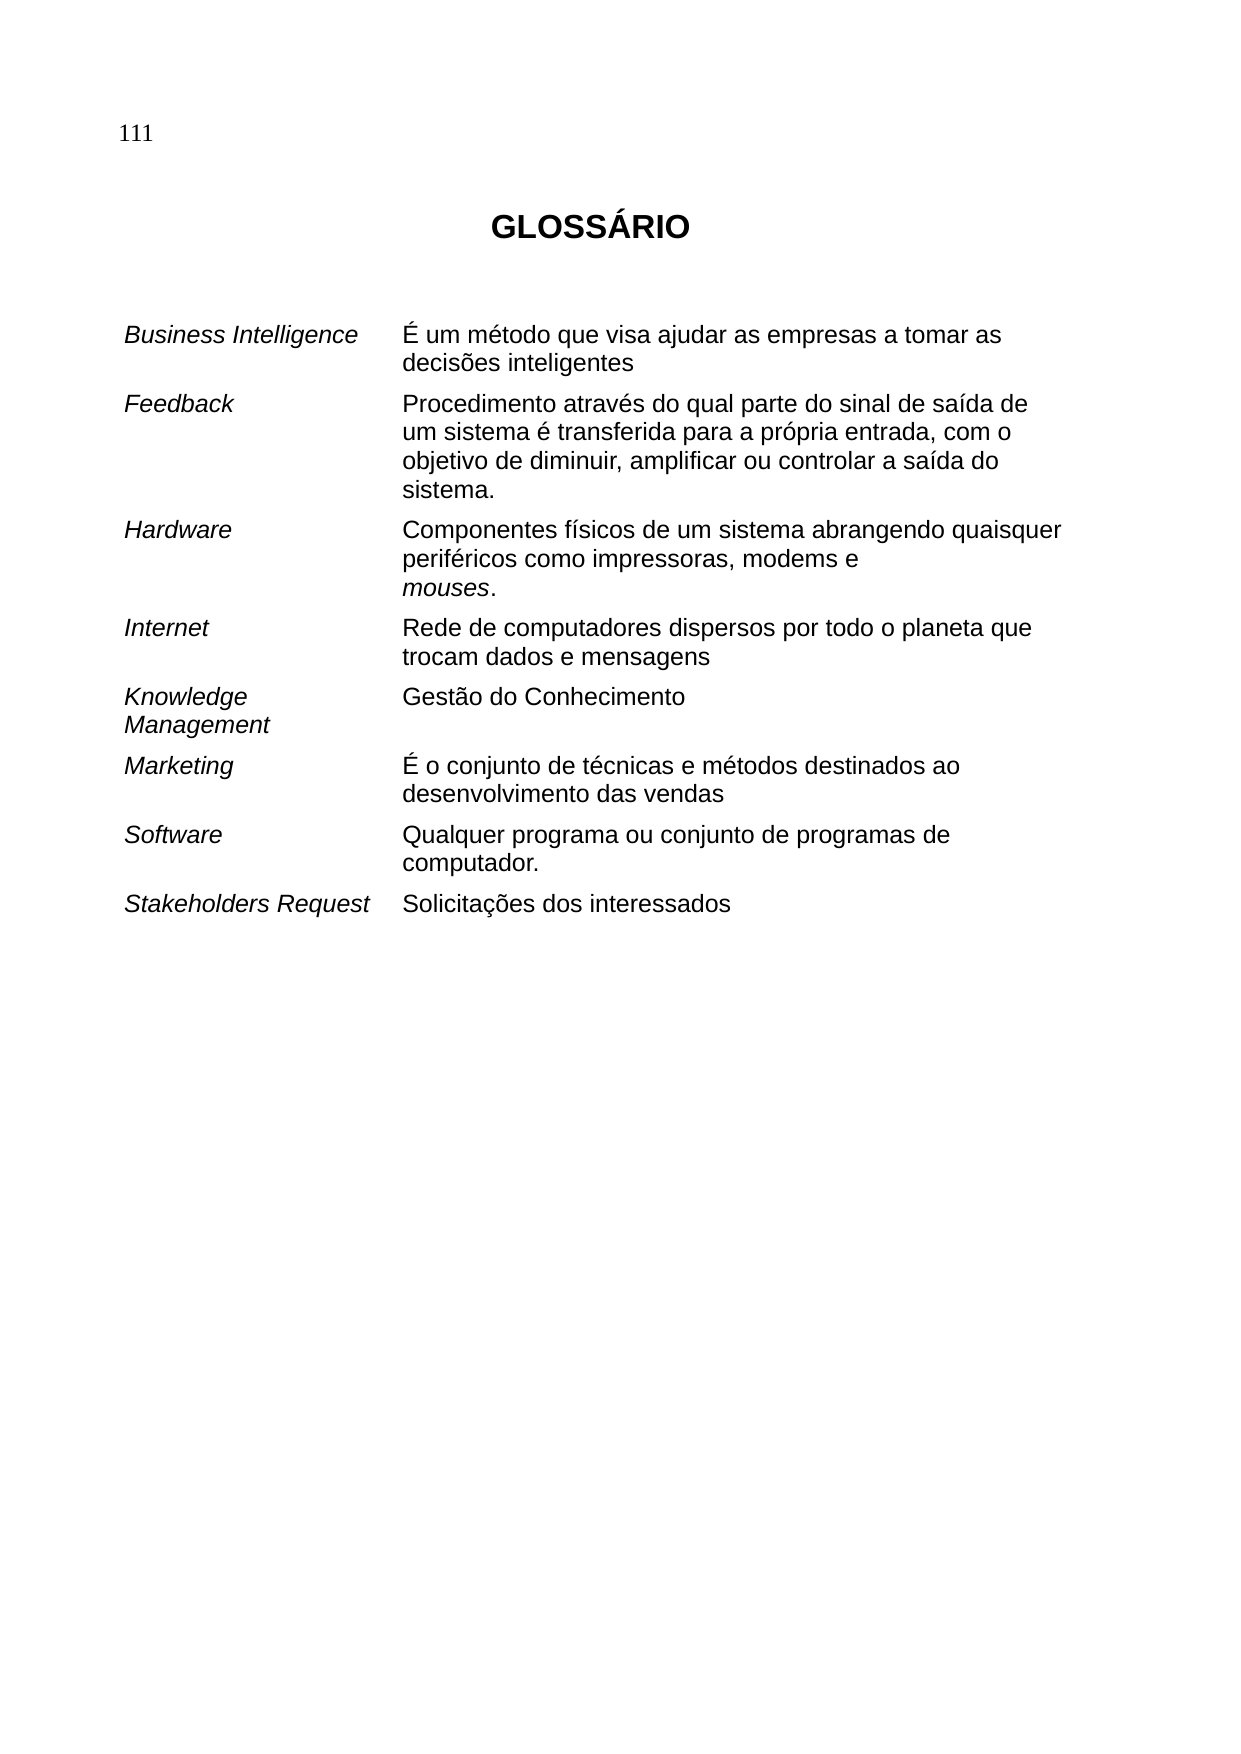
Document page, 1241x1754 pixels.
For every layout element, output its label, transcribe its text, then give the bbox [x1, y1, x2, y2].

table_cell Feedback [118, 383, 396, 509]
table_cell Software [118, 814, 396, 883]
table_cell Componentes físicos de um sistema abrangendo quaisquer periféricos como impressoras, modems e mouses. [396, 509, 1069, 607]
table_cell Procedimento através do qual parte do sinal de saída de um sistema é transferida para a própria entrada, com o objetivo de diminuir, amplificar ou controlar a saída do sistema. [396, 383, 1069, 509]
table_cell Solicitações dos interessados [396, 883, 1069, 930]
table_cell É o conjunto de técnicas e métodos destinados ao desenvolvimento das vendas [396, 745, 1069, 814]
table_cell Hardware [118, 509, 396, 607]
table_header É um método que visa ajudar as empresas a tomar as decisões inteligentes [396, 314, 1069, 383]
table_header Business Intelligence [118, 314, 396, 383]
table_cell Stakeholders Request [118, 883, 396, 930]
table_cell Marketing [118, 745, 396, 814]
table_cell Rede de computadores dispersos por todo o planeta que trocam dados e mensagens [396, 607, 1069, 676]
table_cell Gestão do Conhecimento [396, 676, 1069, 745]
table_cell Knowledge Management [118, 676, 396, 745]
table_cell Internet [118, 607, 396, 676]
table_cell Qualquer programa ou conjunto de programas de computador. [396, 814, 1069, 883]
subtitle Glossário [118, 207, 1063, 245]
